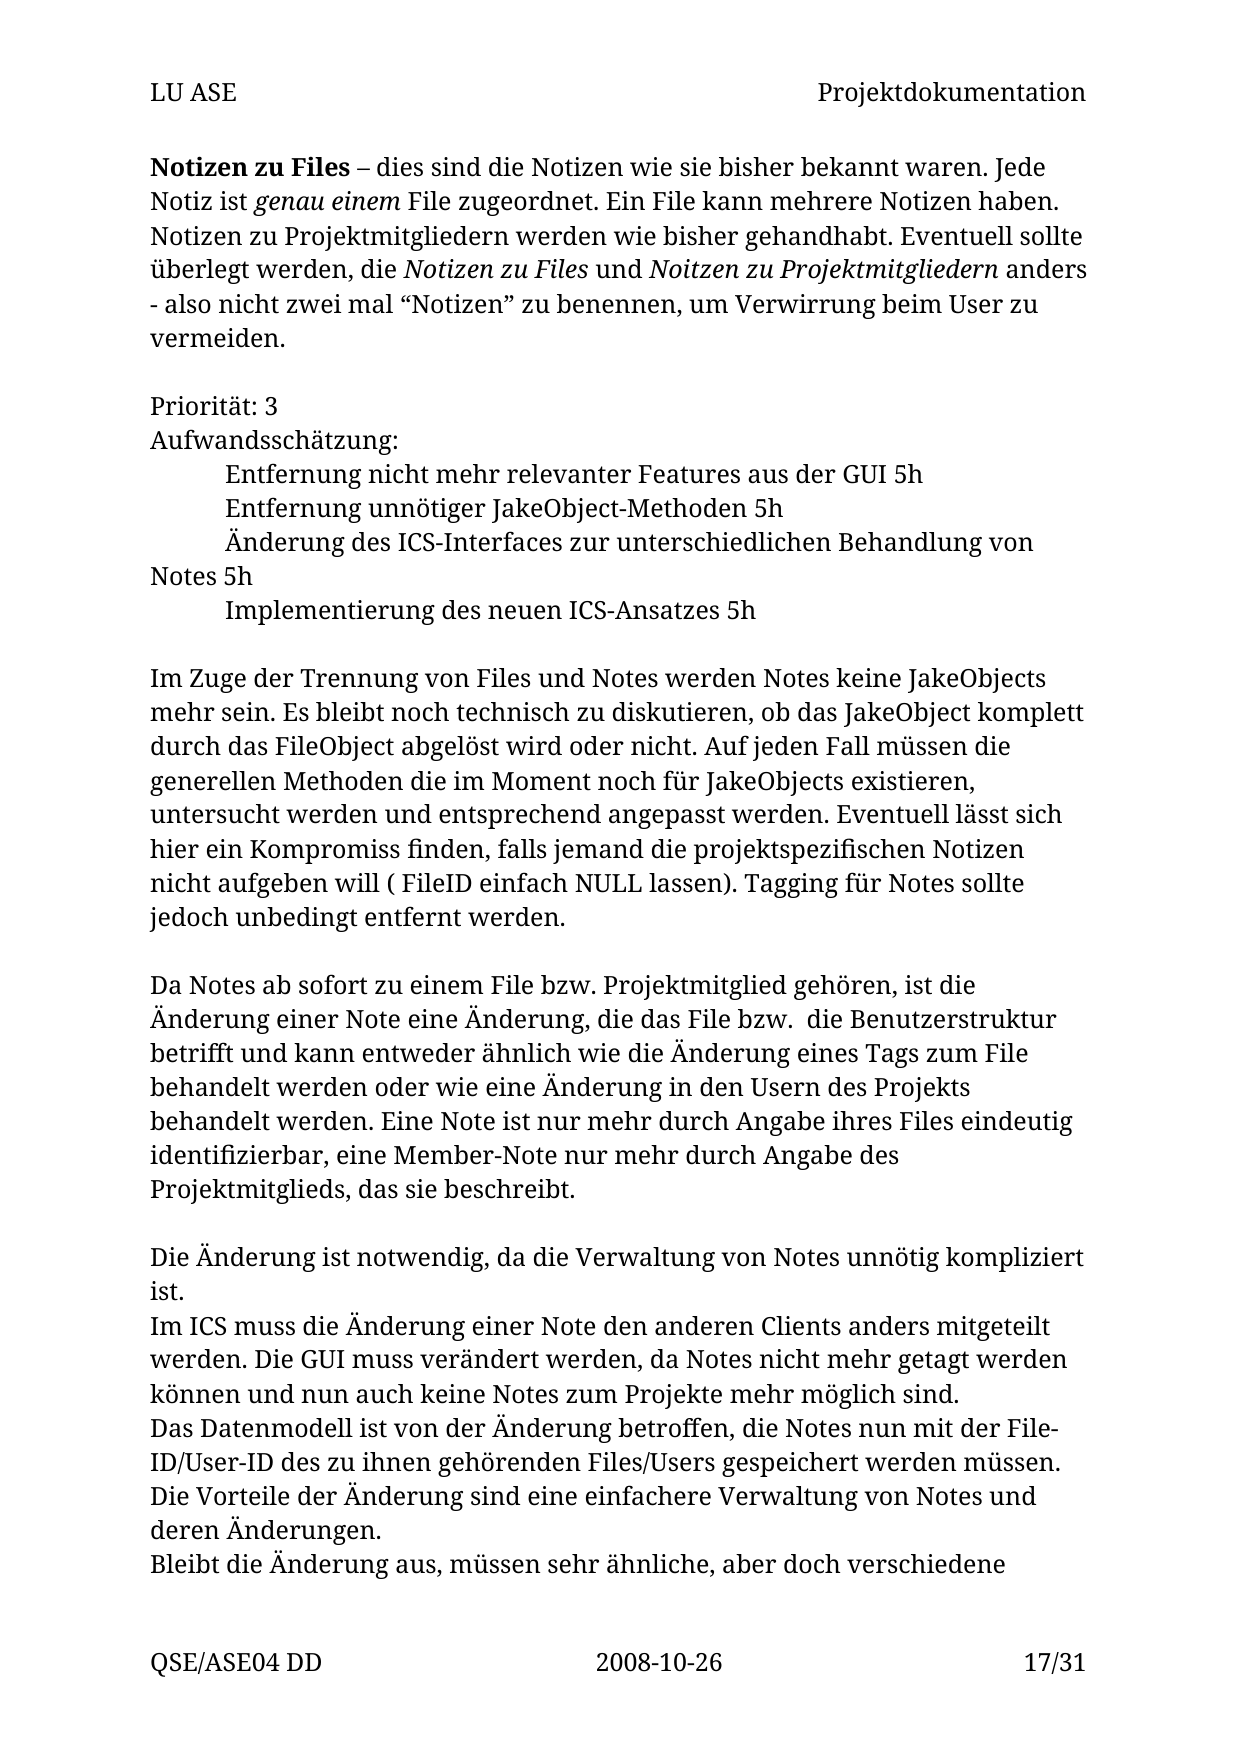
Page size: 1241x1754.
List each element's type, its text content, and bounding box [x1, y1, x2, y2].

text Die Vorteile der Änderung sind eine einfachere Verwaltung von Notes und deren Änderungen. [150, 1478, 1090, 1547]
text Im Zuge der Trennung von Files und Notes werden Notes keine JakeObjects mehr sein. Es bleibt noch technisch zu diskutieren, ob das JakeObject komplett durch das FileObject abgelöst wird oder nicht. Auf jeden Fall müssen die generellen Methoden die im Moment noch für JakeObjects existieren, untersucht werden und entsprechend angepasst werden. Eventuell lässt sich hier ein Kompromiss finden, falls jemand die projektspezifischen Notizen nicht aufgeben will ( FileID einfach NULL lassen). Tagging für Notes sollte jedoch unbedingt entfernt werden. [150, 661, 1090, 933]
text Implementierung des neuen ICS-Ansatzes 5h [150, 593, 1090, 627]
text Entfernung nicht mehr relevanter Features aus der GUI 5h [150, 457, 1090, 491]
text Entfernung unnötiger JakeObject-Methoden 5h [150, 491, 1090, 525]
text Änderung des ICS-Interfaces zur unterschiedlichen Behandlung von Notes 5h [150, 525, 1090, 593]
text Notizen zu Files – dies sind die Notizen wie sie bisher bekannt waren. Jede Notiz ist genau einem File zugeordnet. Ein File kann mehrere Notizen haben. [150, 150, 1090, 218]
text Da Notes ab sofort zu einem File bzw. Projektmitglied gehören, ist die Änderung einer Note eine Änderung, die das File bzw. die Benutzerstruktur betrifft und kann entweder ähnlich wie die Änderung eines Tags zum File behandelt werden oder wie eine Änderung in den Usern des Projekts behandelt werden. Eine Note ist nur mehr durch Angabe ihres Files eindeutig identifizierbar, eine Member-Note nur mehr durch Angabe des Projektmitglieds, das sie beschreibt. [150, 967, 1090, 1206]
text Bleibt die Änderung aus, müssen sehr ähnliche, aber doch verschiedene [150, 1547, 1090, 1581]
text Notizen zu Projektmitgliedern werden wie bisher gehandhabt. Eventuell sollte überlegt werden, die Notizen zu Files und Noitzen zu Projektmitgliedern anders - also nicht zwei mal “Notizen” zu benennen, um Verwirrung beim User zu vermeiden. [150, 218, 1090, 354]
text Im ICS muss die Änderung einer Note den anderen Clients anders mitgeteilt werden. Die GUI muss verändert werden, da Notes nicht mehr getagt werden können und nun auch keine Notes zum Projekte mehr möglich sind. [150, 1308, 1090, 1410]
text Die Änderung ist notwendig, da die Verwaltung von Notes unnötig kompliziert ist. [150, 1240, 1090, 1308]
text Das Datenmodell ist von der Änderung betroffen, die Notes nun mit der File-ID/User-ID des zu ihnen gehörenden Files/Users gespeichert werden müssen. [150, 1410, 1090, 1478]
text Priorität: 3 Aufwandsschätzung: [150, 388, 1090, 457]
